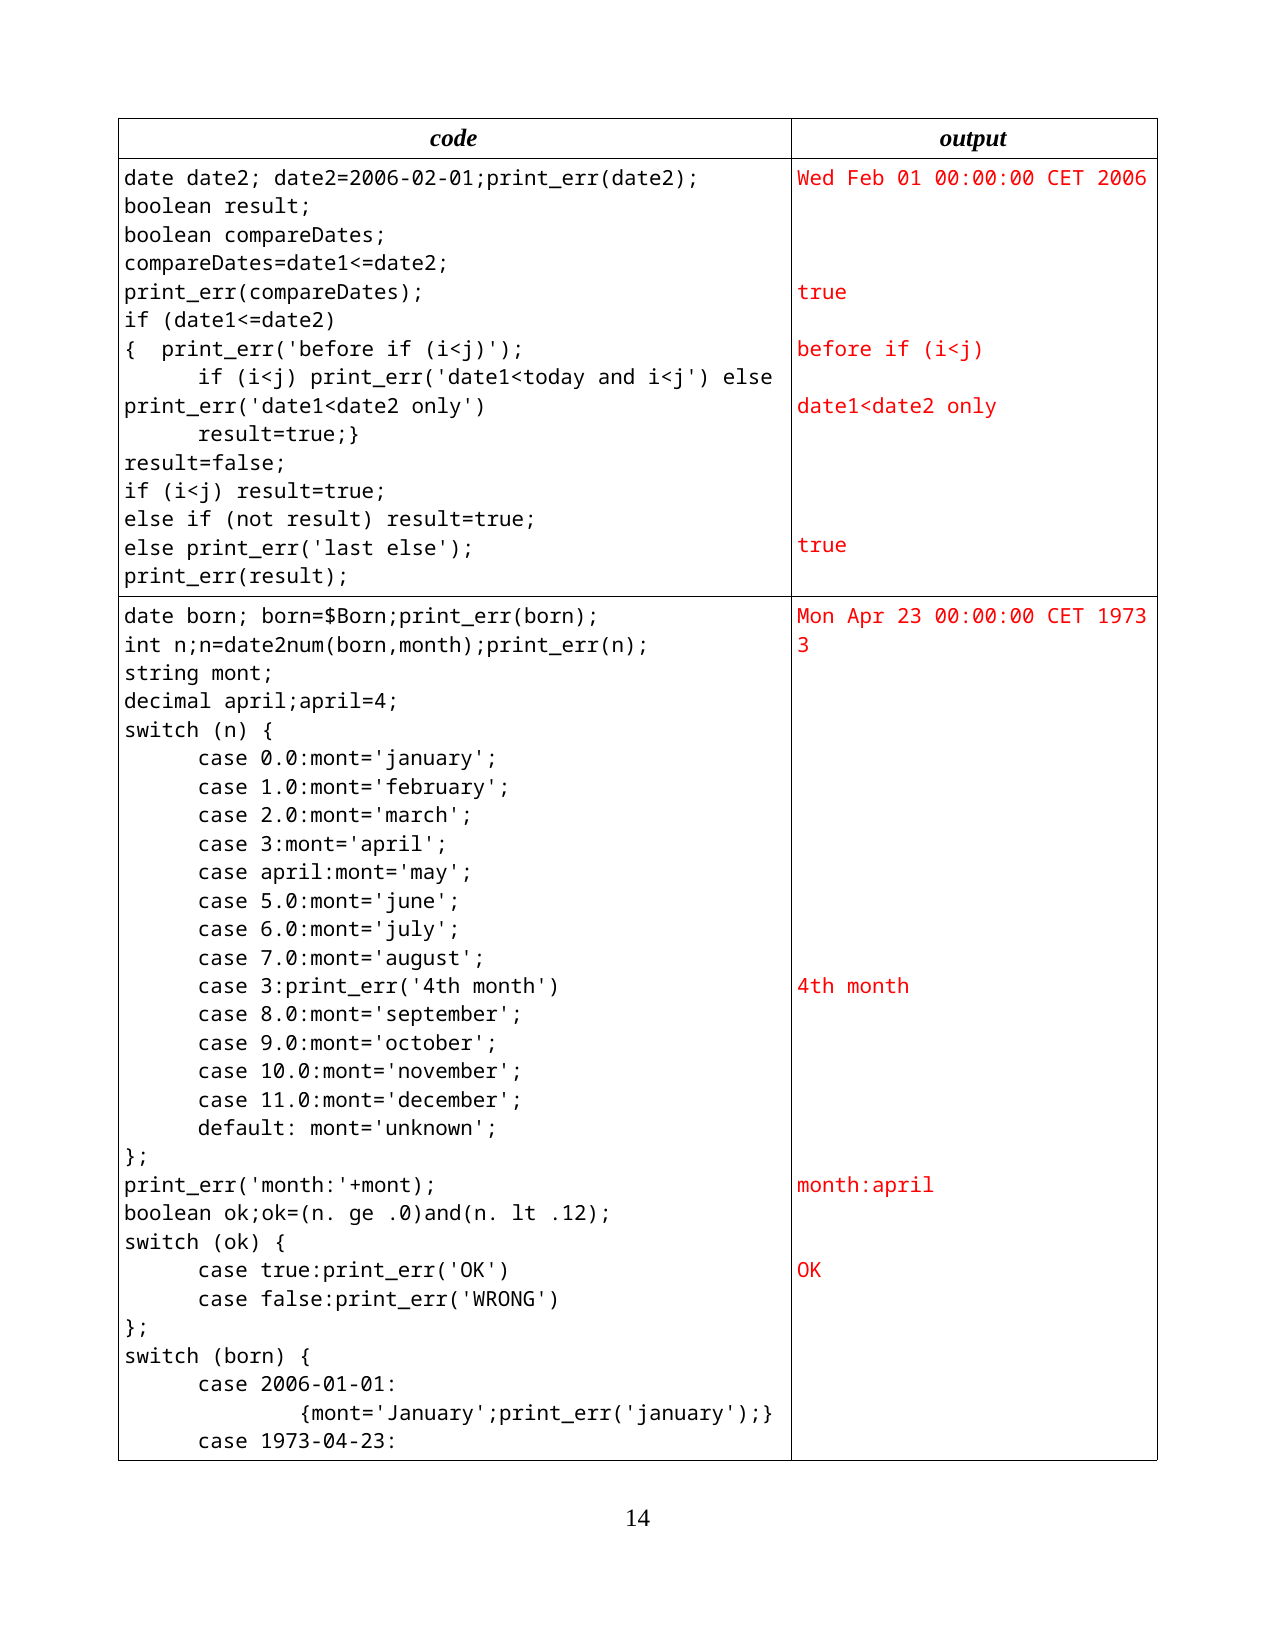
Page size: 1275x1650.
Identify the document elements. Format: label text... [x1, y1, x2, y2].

table_cell Wed Feb 01 00:00:00 CET 2006 true before if (i<j) date1<date2 only true [792, 159, 1157, 596]
table_cell Mon Apr 23 00:00:00 CET 1973 3 4th month month:april OK [792, 597, 1157, 1460]
table_cell date date2; date2=2006-02-01;print_err(date2); boolean result; boolean compareDates; compareDates=date1<=date2; print_err(compareDates); if (date1<=date2) { print_err('before if (i<j)'); if (i<j) print_err('date1<today and i<j') else print_err('date1<date2 only') result=true;} result=false; if (i<j) result=true; else if (not result) result=true; else print_err('last else'); print_err(result); [119, 159, 791, 596]
table_header output [792, 119, 1157, 157]
table_header code [119, 119, 791, 157]
table_cell date born; born=$Born;print_err(born); int n;n=date2num(born,month);print_err(n); string mont; decimal april;april=4; switch (n) { case 0.0:mont='january'; case 1.0:mont='february'; case 2.0:mont='march'; case 3:mont='april'; case april:mont='may'; case 5.0:mont='june'; case 6.0:mont='july'; case 7.0:mont='august'; case 3:print_err('4th month') case 8.0:mont='september'; case 9.0:mont='october'; case 10.0:mont='november'; case 11.0:mont='december'; default: mont='unknown'; }; print_err('month:'+mont); boolean ok;ok=(n. ge .0)and(n. lt .12); switch (ok) { case true:print_err('OK') case false:print_err('WRONG') }; switch (born) { case 2006-01-01: {mont='January';print_err('january');} case 1973-04-23: [119, 597, 791, 1460]
